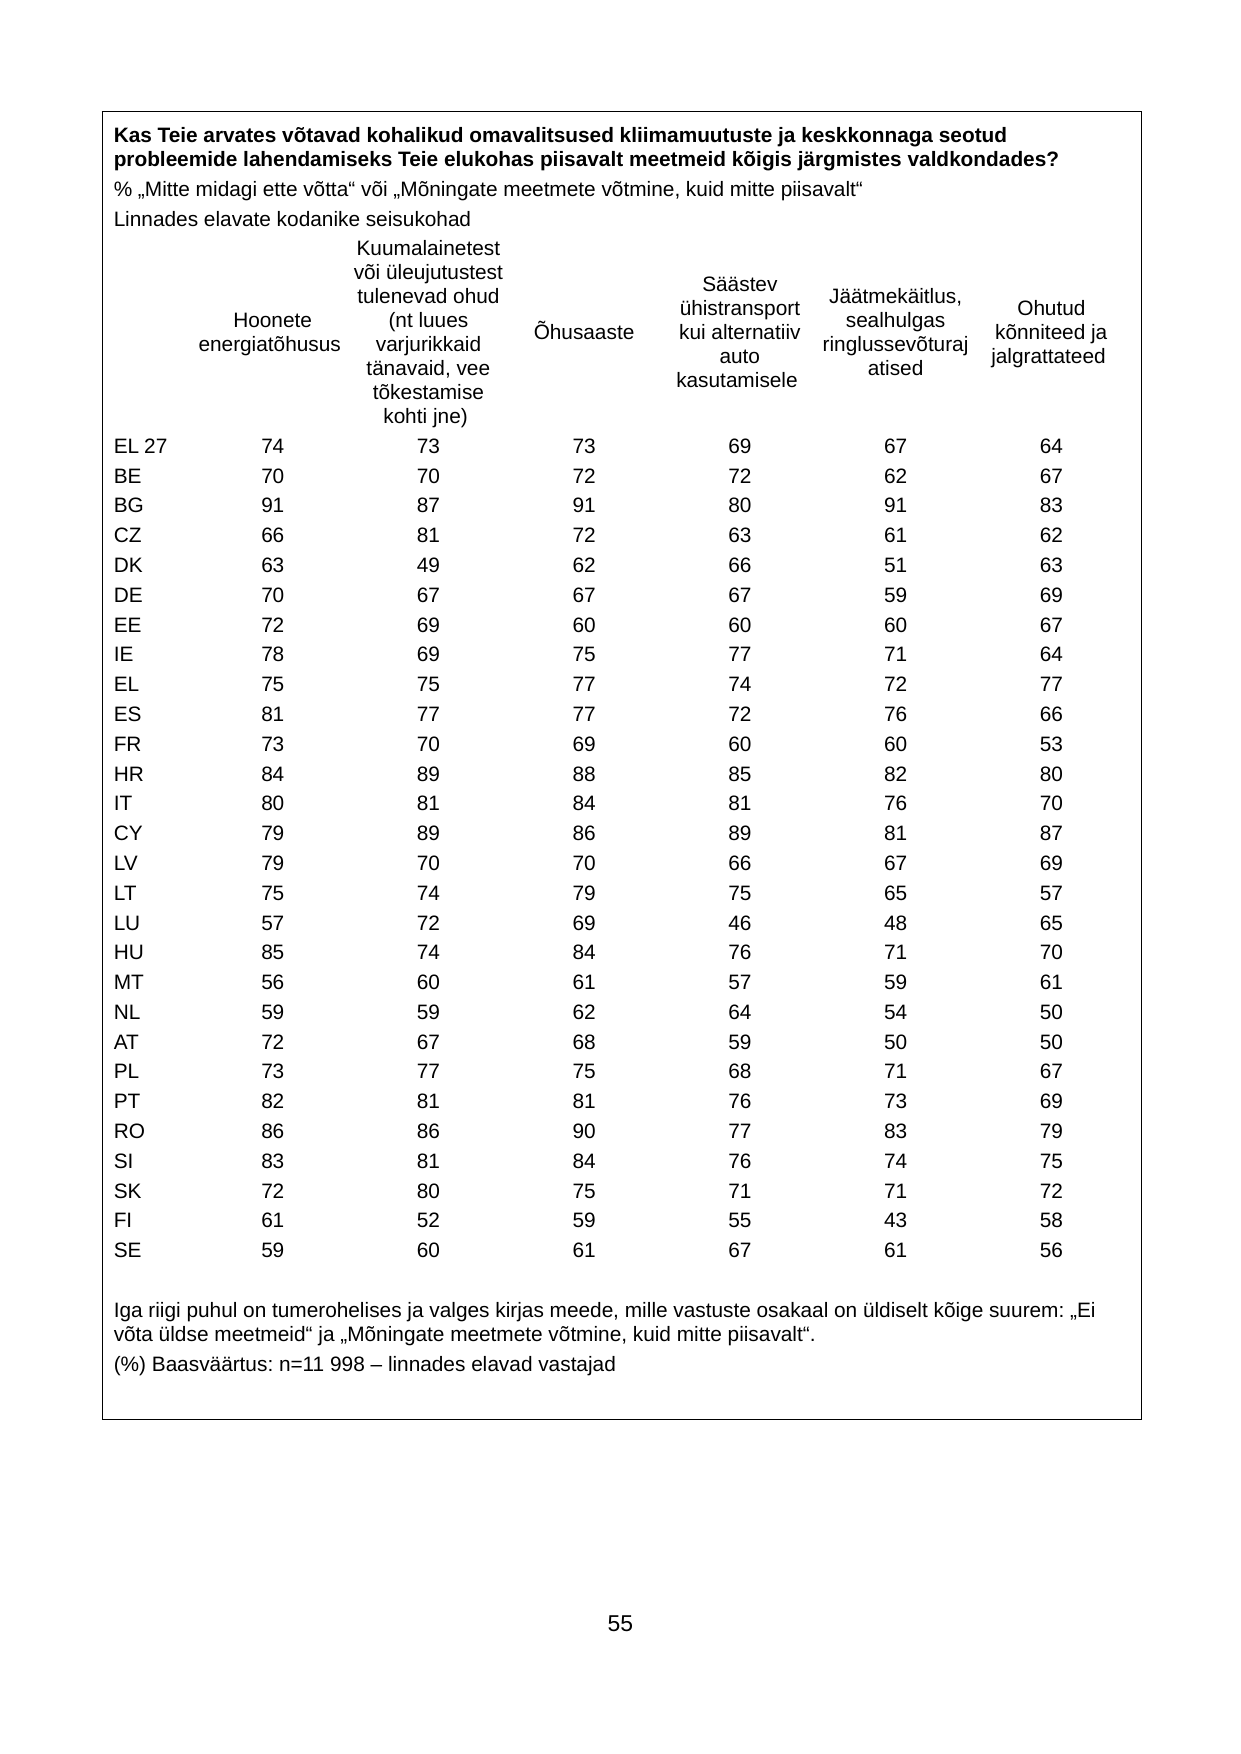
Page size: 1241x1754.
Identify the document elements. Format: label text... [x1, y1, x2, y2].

table_cell 75 [506, 639, 662, 669]
table_cell 90 [506, 1116, 662, 1146]
table_cell 60 [662, 610, 817, 639]
table_cell 69 [973, 1086, 1129, 1116]
table_cell 74 [818, 1146, 973, 1176]
table_cell 80 [350, 1176, 506, 1205]
table_cell 72 [506, 520, 662, 550]
table_cell 53 [973, 729, 1129, 758]
table_cell 81 [195, 699, 350, 729]
table_cell 64 [973, 431, 1129, 461]
table_cell Kuumalainetest või üleujutustest tulenevad ohud (nt luues varjurikkaid tänavaid, vee tõkestamise kohti jne) [350, 233, 506, 431]
table_cell 61 [818, 520, 973, 550]
table_cell 84 [195, 759, 350, 788]
table_cell 87 [350, 490, 506, 520]
table_cell 50 [973, 997, 1129, 1027]
table_cell 76 [818, 788, 973, 818]
table_cell 70 [973, 788, 1129, 818]
table_cell 75 [973, 1146, 1129, 1176]
table_cell 67 [818, 431, 973, 461]
table_cell 89 [662, 818, 817, 848]
table_cell 56 [195, 967, 350, 997]
table_cell 72 [662, 699, 817, 729]
table_cell 67 [350, 1027, 506, 1056]
table_cell 65 [973, 908, 1129, 937]
table_cell 70 [195, 461, 350, 490]
table_cell 62 [506, 550, 662, 580]
table_cell 69 [662, 431, 817, 461]
table_cell (%) Baasväärtus: n=11 998 – linnades elavad vastajad [111, 1349, 1129, 1378]
table_cell 79 [195, 818, 350, 848]
table_cell 59 [662, 1027, 817, 1056]
table_cell 65 [818, 878, 973, 907]
table_cell 58 [973, 1205, 1129, 1235]
table_cell 74 [350, 878, 506, 907]
table_cell PL [111, 1056, 194, 1086]
table_cell 81 [350, 788, 506, 818]
table_cell 61 [506, 967, 662, 997]
table_cell 77 [506, 669, 662, 699]
table_cell 67 [662, 1235, 817, 1265]
table_cell 62 [818, 461, 973, 490]
table_cell 59 [350, 997, 506, 1027]
table_cell 61 [195, 1205, 350, 1235]
table_cell 80 [662, 490, 817, 520]
table_cell IE [111, 639, 194, 669]
table_cell 66 [662, 550, 817, 580]
table_cell 57 [662, 967, 817, 997]
table_header Kas Teie arvates võtavad kohalikud omavalitsused kliimamuutuste ja keskkonnaga seotud probleemide lahendamiseks Teie elukohas piisavalt meetmeid kõigis järgmistes valdkondades? [111, 120, 1129, 174]
table_cell 67 [506, 580, 662, 609]
table_cell 81 [350, 1146, 506, 1176]
table_cell 59 [506, 1205, 662, 1235]
table_cell 74 [662, 669, 817, 699]
table_cell 57 [195, 908, 350, 937]
table_cell 71 [818, 937, 973, 967]
table_cell 61 [506, 1235, 662, 1265]
table_cell 72 [195, 1027, 350, 1056]
table_cell EL [111, 669, 194, 699]
table_cell 50 [973, 1027, 1129, 1056]
table_cell 46 [662, 908, 817, 937]
table_cell SE [111, 1235, 194, 1265]
table_cell 83 [195, 1146, 350, 1176]
table_cell 83 [818, 1116, 973, 1146]
table_cell 72 [818, 669, 973, 699]
table_cell 49 [350, 550, 506, 580]
table_cell 86 [350, 1116, 506, 1146]
table_cell PT [111, 1086, 194, 1116]
table_cell 73 [350, 431, 506, 461]
table_cell CY [111, 818, 194, 848]
table_cell Jäätmekäitlus, sealhulgas ringlussevõturajatised [818, 233, 973, 431]
table_cell MT [111, 967, 194, 997]
table_cell 74 [195, 431, 350, 461]
table_cell 73 [195, 1056, 350, 1086]
table_cell 60 [350, 967, 506, 997]
table_cell 75 [506, 1056, 662, 1086]
table_cell 75 [662, 878, 817, 907]
table_cell 72 [350, 908, 506, 937]
table_cell 91 [818, 490, 973, 520]
table_cell 64 [662, 997, 817, 1027]
table_cell 72 [195, 1176, 350, 1205]
table_cell 50 [818, 1027, 973, 1056]
table_cell 59 [818, 967, 973, 997]
table_cell [111, 233, 194, 431]
table_cell 76 [818, 699, 973, 729]
table_cell 81 [662, 788, 817, 818]
table_cell 59 [818, 580, 973, 609]
table_cell 69 [506, 729, 662, 758]
table_cell IT [111, 788, 194, 818]
table_cell 76 [662, 1086, 817, 1116]
table_cell 52 [350, 1205, 506, 1235]
table_cell 86 [195, 1116, 350, 1146]
table_cell DE [111, 580, 194, 609]
table_cell FI [111, 1205, 194, 1235]
table_cell 66 [195, 520, 350, 550]
table_cell 67 [818, 848, 973, 878]
table_cell 76 [662, 937, 817, 967]
table_cell AT [111, 1027, 194, 1056]
table_cell 89 [350, 759, 506, 788]
table_cell 67 [973, 610, 1129, 639]
table_cell 60 [506, 610, 662, 639]
table_cell 75 [195, 669, 350, 699]
table_cell 81 [350, 1086, 506, 1116]
table_cell 84 [506, 1146, 662, 1176]
table_cell 70 [350, 461, 506, 490]
table_cell 54 [818, 997, 973, 1027]
table_cell [662, 1265, 817, 1295]
table_cell 77 [350, 1056, 506, 1086]
table_cell 88 [506, 759, 662, 788]
table_cell 72 [195, 610, 350, 639]
table_cell 91 [506, 490, 662, 520]
table_cell 61 [973, 967, 1129, 997]
table_cell 77 [973, 669, 1129, 699]
table_cell 89 [350, 818, 506, 848]
table_cell 72 [506, 461, 662, 490]
table_cell 68 [662, 1056, 817, 1086]
table_cell 68 [506, 1027, 662, 1056]
table_cell [973, 1265, 1129, 1295]
table_cell NL [111, 997, 194, 1027]
table_cell 72 [662, 461, 817, 490]
table_cell 80 [973, 759, 1129, 788]
table_cell FR [111, 729, 194, 758]
table_cell 85 [195, 937, 350, 967]
table_cell LT [111, 878, 194, 907]
table_cell DK [111, 550, 194, 580]
table_cell 51 [818, 550, 973, 580]
table_cell 66 [662, 848, 817, 878]
table_cell 71 [818, 639, 973, 669]
table_cell 61 [818, 1235, 973, 1265]
table_cell 64 [973, 639, 1129, 669]
table_cell 57 [973, 878, 1129, 907]
table_cell 84 [506, 788, 662, 818]
table_cell 75 [195, 878, 350, 907]
table_cell EL 27 [111, 431, 194, 461]
table_cell 79 [973, 1116, 1129, 1146]
table_cell 81 [350, 520, 506, 550]
table_cell 72 [973, 1176, 1129, 1205]
table_cell 69 [973, 580, 1129, 609]
table_cell 79 [506, 878, 662, 907]
table_cell Säästev ühistransport kui alternatiiv auto kasutamisele [662, 233, 817, 431]
table_cell 71 [818, 1056, 973, 1086]
table_cell 69 [506, 908, 662, 937]
table_cell 73 [195, 729, 350, 758]
table_cell 55 [662, 1205, 817, 1235]
table_cell 73 [506, 431, 662, 461]
table_cell 73 [818, 1086, 973, 1116]
table_cell 69 [350, 639, 506, 669]
table_cell 79 [195, 848, 350, 878]
table_cell EE [111, 610, 194, 639]
table_cell LU [111, 908, 194, 937]
table_cell Ohutud kõnniteed ja jalgrattateed [973, 233, 1129, 431]
table_cell SI [111, 1146, 194, 1176]
table_cell [350, 1265, 506, 1295]
table_cell 84 [506, 937, 662, 967]
table_cell 80 [195, 788, 350, 818]
table_cell % „Mitte midagi ette võtta“ või „Mõningate meetmete võtmine, kuid mitte piisavalt“ [111, 174, 1129, 203]
table_cell ES [111, 699, 194, 729]
table_cell 62 [506, 997, 662, 1027]
table_cell 67 [973, 1056, 1129, 1086]
table_cell Hoonete energiatõhusus [195, 233, 350, 431]
table_cell 77 [350, 699, 506, 729]
table_cell 87 [973, 818, 1129, 848]
table_cell 60 [350, 1235, 506, 1265]
table_cell 67 [350, 580, 506, 609]
table_cell BE [111, 461, 194, 490]
table_cell 85 [662, 759, 817, 788]
table_cell 70 [973, 937, 1129, 967]
table_cell 77 [506, 699, 662, 729]
table_cell HR [111, 759, 194, 788]
table_cell 86 [506, 818, 662, 848]
table_cell 69 [973, 848, 1129, 878]
table_cell HU [111, 937, 194, 967]
table_cell [818, 1265, 973, 1295]
table_cell 75 [350, 669, 506, 699]
table_cell 91 [195, 490, 350, 520]
table_cell 71 [662, 1176, 817, 1205]
table_cell BG [111, 490, 194, 520]
table_cell LV [111, 848, 194, 878]
table_cell 81 [506, 1086, 662, 1116]
table_cell 69 [350, 610, 506, 639]
table_cell 78 [195, 639, 350, 669]
table_cell 70 [350, 729, 506, 758]
table_cell [111, 1265, 194, 1295]
table_cell 76 [662, 1146, 817, 1176]
table_cell 82 [818, 759, 973, 788]
table_cell Õhusaaste [506, 233, 662, 431]
table_cell 63 [662, 520, 817, 550]
table_cell 62 [973, 520, 1129, 550]
table_cell 70 [350, 848, 506, 878]
table_cell 81 [818, 818, 973, 848]
table_cell 59 [195, 997, 350, 1027]
table_cell 74 [350, 937, 506, 967]
table_cell 63 [973, 550, 1129, 580]
table_cell 67 [973, 461, 1129, 490]
table_cell [506, 1265, 662, 1295]
table_cell 70 [506, 848, 662, 878]
table_cell 70 [195, 580, 350, 609]
table_cell 43 [818, 1205, 973, 1235]
table_cell 77 [662, 1116, 817, 1146]
table_cell 48 [818, 908, 973, 937]
table_cell Iga riigi puhul on tumerohelises ja valges kirjas meede, mille vastuste osakaal on üldiselt kõige suurem: „Ei võta üldse meetmeid“ ja „Mõningate meetmete võtmine, kuid mitte piisavalt“. [111, 1295, 1129, 1348]
table_cell 63 [195, 550, 350, 580]
table_cell 66 [973, 699, 1129, 729]
table_cell 67 [662, 580, 817, 609]
table_cell 60 [662, 729, 817, 758]
table_cell Linnades elavate kodanike seisukohad [111, 204, 1129, 233]
table_cell 82 [195, 1086, 350, 1116]
table_cell 60 [818, 729, 973, 758]
table_cell CZ [111, 520, 194, 550]
table_cell 71 [818, 1176, 973, 1205]
table_cell RO [111, 1116, 194, 1146]
table_cell 59 [195, 1235, 350, 1265]
table_cell 75 [506, 1176, 662, 1205]
table_cell 56 [973, 1235, 1129, 1265]
table_cell 83 [973, 490, 1129, 520]
table_cell [195, 1265, 350, 1295]
table_cell 77 [662, 639, 817, 669]
table_cell 60 [818, 610, 973, 639]
table_cell SK [111, 1176, 194, 1205]
